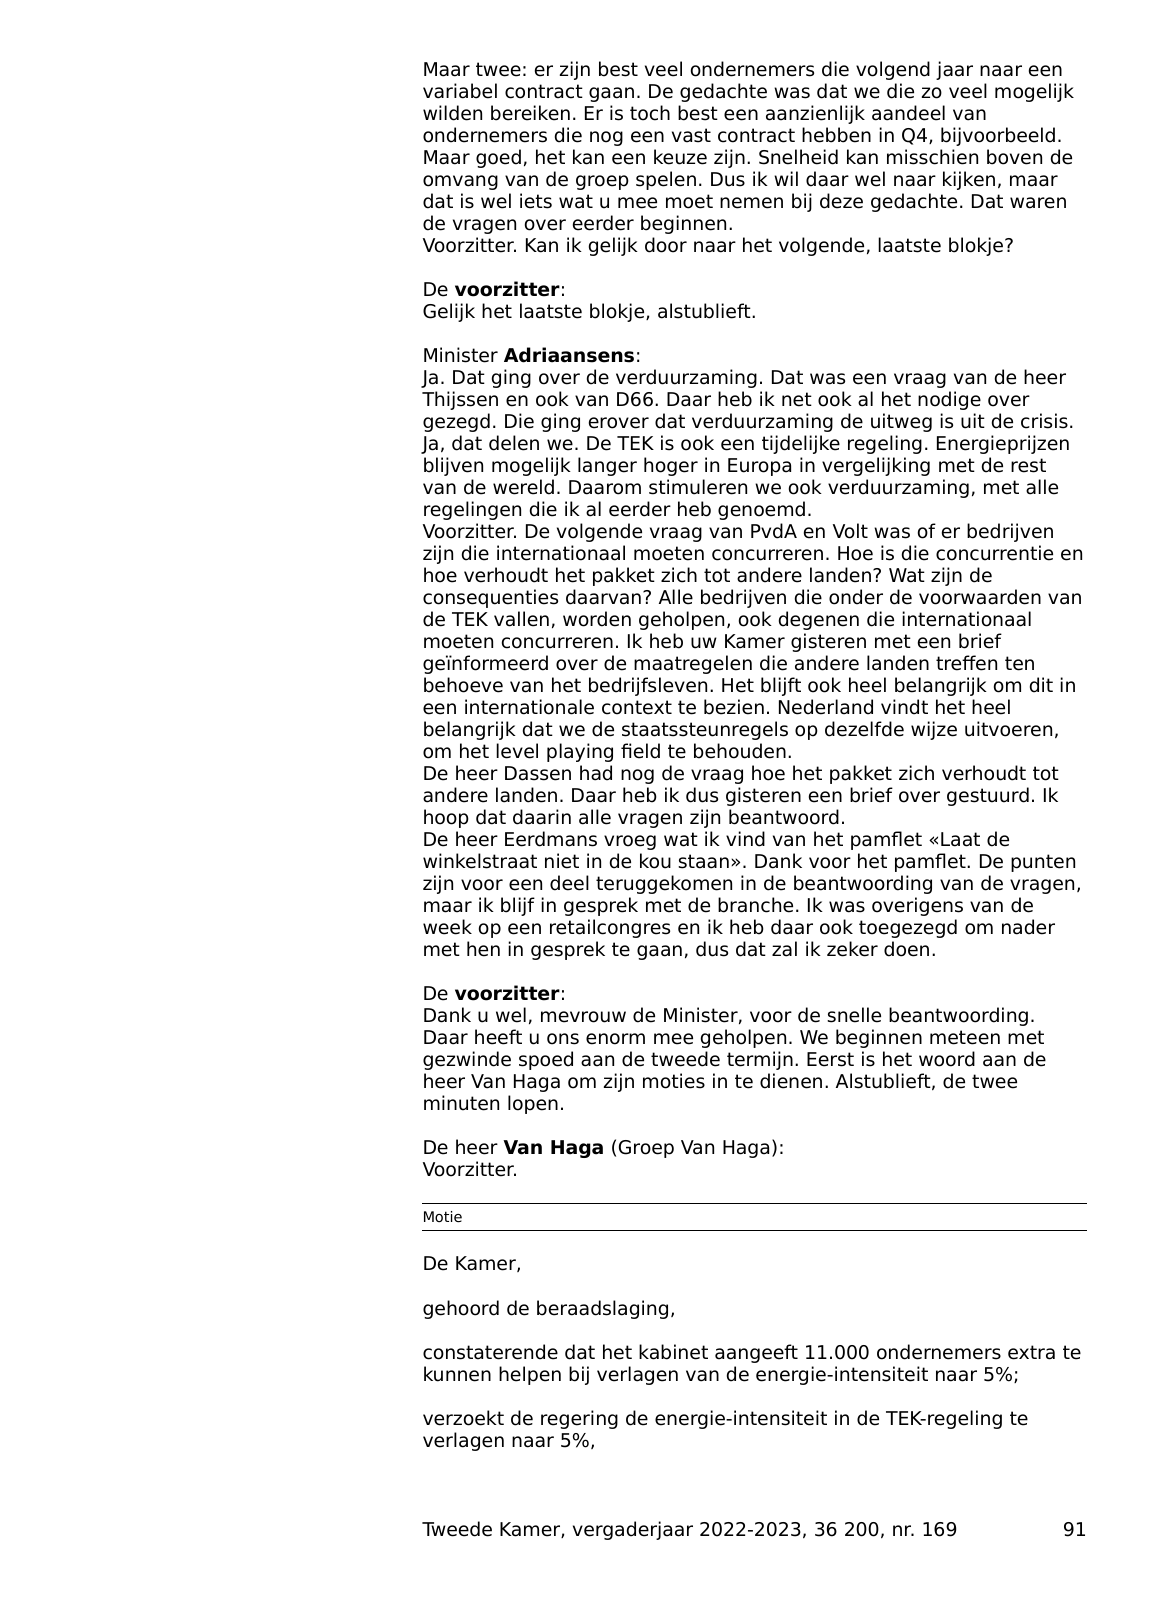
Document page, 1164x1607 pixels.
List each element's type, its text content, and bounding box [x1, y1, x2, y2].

text Voorzitter. De volgende vraag van PvdA en Volt was of er bedrijven zijn die internationaal moeten concurreren. Hoe is die concurrentie en hoe verhoudt het pakket zich tot andere landen? Wat zijn de consequenties daarvan? Alle bedrijven die onder de voorwaarden van de TEK vallen, worden geholpen, ook degenen die internationaal moeten concurreren. Ik heb uw Kamer gisteren met een brief geïnformeerd over de maatregelen die andere landen treffen ten behoeve van het bedrijfsleven. Het blijft ook heel belangrijk om dit in een internationale context te bezien. Nederland vindt het heel belangrijk dat we de staatssteunregels op dezelfde wijze uitvoeren, om het level playing field te behouden. [422, 521, 1087, 763]
text constaterende dat het kabinet aangeeft 11.000 ondernemers extra te kunnen helpen bij verlagen van de energie-intensiteit naar 5%; [422, 1342, 1087, 1386]
text Gelijk het laatste blokje, alstublieft. [422, 301, 1087, 323]
table_header Motie [422, 1204, 1087, 1230]
text De Kamer, [422, 1253, 1087, 1275]
text De heer Eerdmans vroeg wat ik vind van het pamflet «Laat de winkelstraat niet in de kou staan». Dank voor het pamflet. De punten zijn voor een deel teruggekomen in de beantwoording van de vragen, maar ik blijf in gesprek met de branche. Ik was overigens van de week op een retailcongres en ik heb daar ook toegezegd om nader met hen in gesprek te gaan, dus dat zal ik zeker doen. [422, 829, 1087, 961]
text De voorzitter: [422, 983, 1087, 1005]
text Voorzitter. [422, 1159, 1087, 1181]
text De voorzitter: [422, 279, 1087, 301]
text Minister Adriaansens: [422, 345, 1087, 367]
text Ja. Dat ging over de verduurzaming. Dat was een vraag van de heer Thijssen en ook van D66. Daar heb ik net ook al het nodige over gezegd. Die ging erover dat verduurzaming de uitweg is uit de crisis. Ja, dat delen we. De TEK is ook een tijdelijke regeling. Energieprijzen blijven mogelijk langer hoger in Europa in vergelijking met de rest van de wereld. Daarom stimuleren we ook verduurzaming, met alle regelingen die ik al eerder heb genoemd. [422, 367, 1087, 521]
text Dank u wel, mevrouw de Minister, voor de snelle beantwoording. Daar heeft u ons enorm mee geholpen. We beginnen meteen met gezwinde spoed aan de tweede termijn. Eerst is het woord aan de heer Van Haga om zijn moties in te dienen. Alstublieft, de twee minuten lopen. [422, 1005, 1087, 1115]
text verzoekt de regering de energie-intensiteit in de TEK-regeling te verlagen naar 5%, [422, 1408, 1087, 1452]
text De heer Van Haga (Groep Van Haga): [422, 1137, 1087, 1159]
text Voorzitter. Kan ik gelijk door naar het volgende, laatste blokje? [422, 235, 1087, 257]
text Maar twee: er zijn best veel ondernemers die volgend jaar naar een variabel contract gaan. De gedachte was dat we die zo veel mogelijk wilden bereiken. Er is toch best een aanzienlijk aandeel van ondernemers die nog een vast contract hebben in Q4, bijvoorbeeld. Maar goed, het kan een keuze zijn. Snelheid kan misschien boven de omvang van de groep spelen. Dus ik wil daar wel naar kijken, maar dat is wel iets wat u mee moet nemen bij deze gedachte. Dat waren de vragen over eerder beginnen. [422, 59, 1087, 235]
text De heer Dassen had nog de vraag hoe het pakket zich verhoudt tot andere landen. Daar heb ik dus gisteren een brief over gestuurd. Ik hoop dat daarin alle vragen zijn beantwoord. [422, 763, 1087, 829]
text gehoord de beraadslaging, [422, 1297, 1087, 1319]
